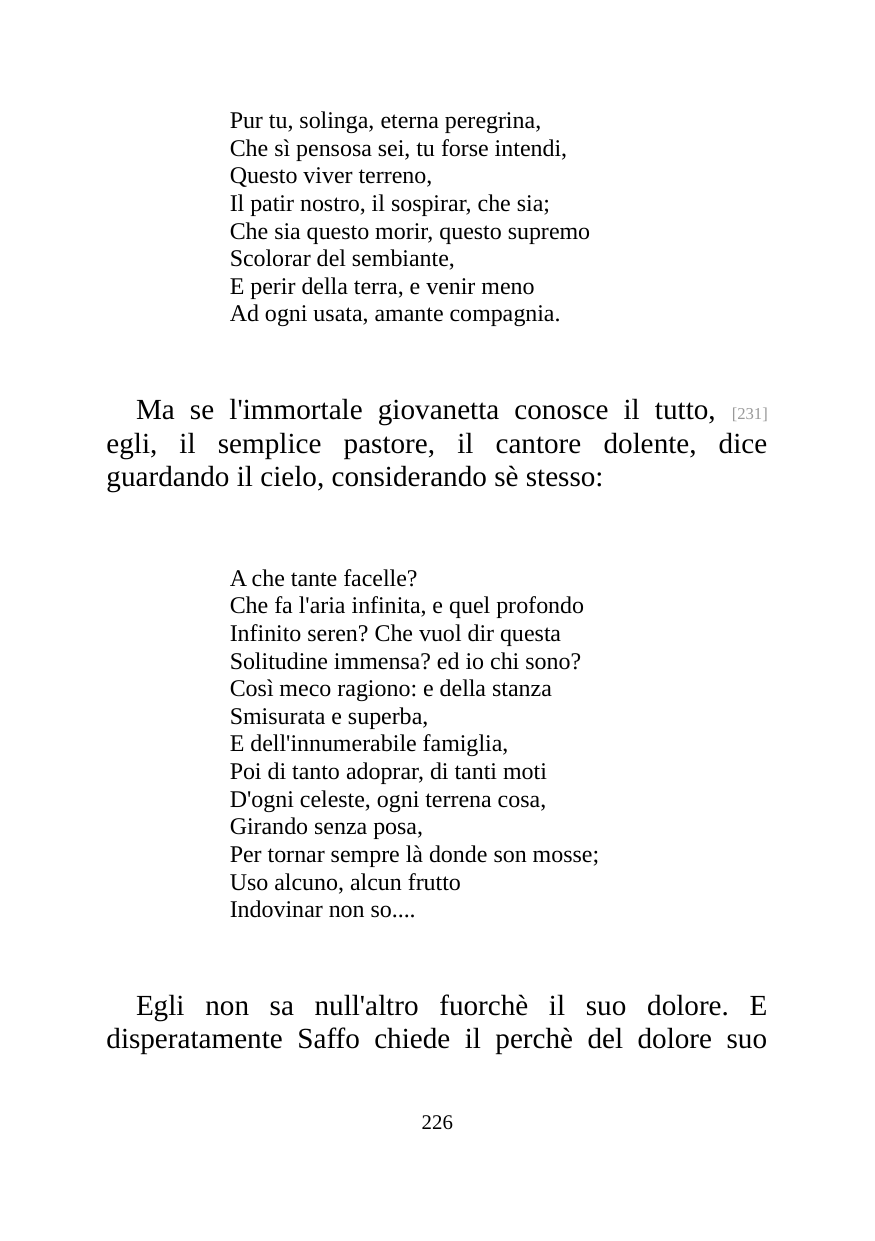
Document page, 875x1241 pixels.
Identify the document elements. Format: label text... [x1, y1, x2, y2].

text Che sì pensosa sei, tu forse intendi, [200, 134, 768, 161]
text Pur tu, solinga, eterna peregrina, [200, 106, 768, 134]
text Per tornar sempre là donde son mosse; [200, 840, 768, 867]
text Che sia questo morir, questo supremo [200, 217, 768, 244]
text Così meco ragiono: e della stanza [200, 674, 768, 702]
text Indovinar non so.... [200, 895, 768, 923]
text Uso alcuno, alcun frutto [200, 867, 768, 895]
text Scolorar del sembiante, [200, 244, 768, 272]
text Egli non sa null'altro fuorchè il suo dolore. E disperatamente Saffo chiede il perchè del dolore suo [106, 988, 768, 1055]
text Poi di tanto adoprar, di tanti moti [200, 757, 768, 785]
text Il patir nostro, il sospirar, che sia; [200, 189, 768, 217]
text Questo viver terreno, [200, 161, 768, 189]
text A che tante facelle? [200, 564, 768, 591]
text Solitudine immensa? ed io chi sono? [200, 647, 768, 674]
text Ma se l'immortale giovanetta conosce il tutto, [231] egli, il semplice pastore, il cantore dolente, dice guardando il cielo, considerando sè stesso: [106, 392, 768, 493]
text Smisurata e superba, [200, 702, 768, 729]
text Ad ogni usata, amante compagnia. [200, 299, 768, 327]
text Infinito seren? Che vuol dir questa [200, 619, 768, 647]
text Girando senza posa, [200, 812, 768, 840]
text E dell'innumerabile famiglia, [200, 729, 768, 757]
text E perir della terra, e venir meno [200, 272, 768, 299]
text Che fa l'aria infinita, e quel profondo [200, 591, 768, 619]
text D'ogni celeste, ogni terrena cosa, [200, 785, 768, 812]
